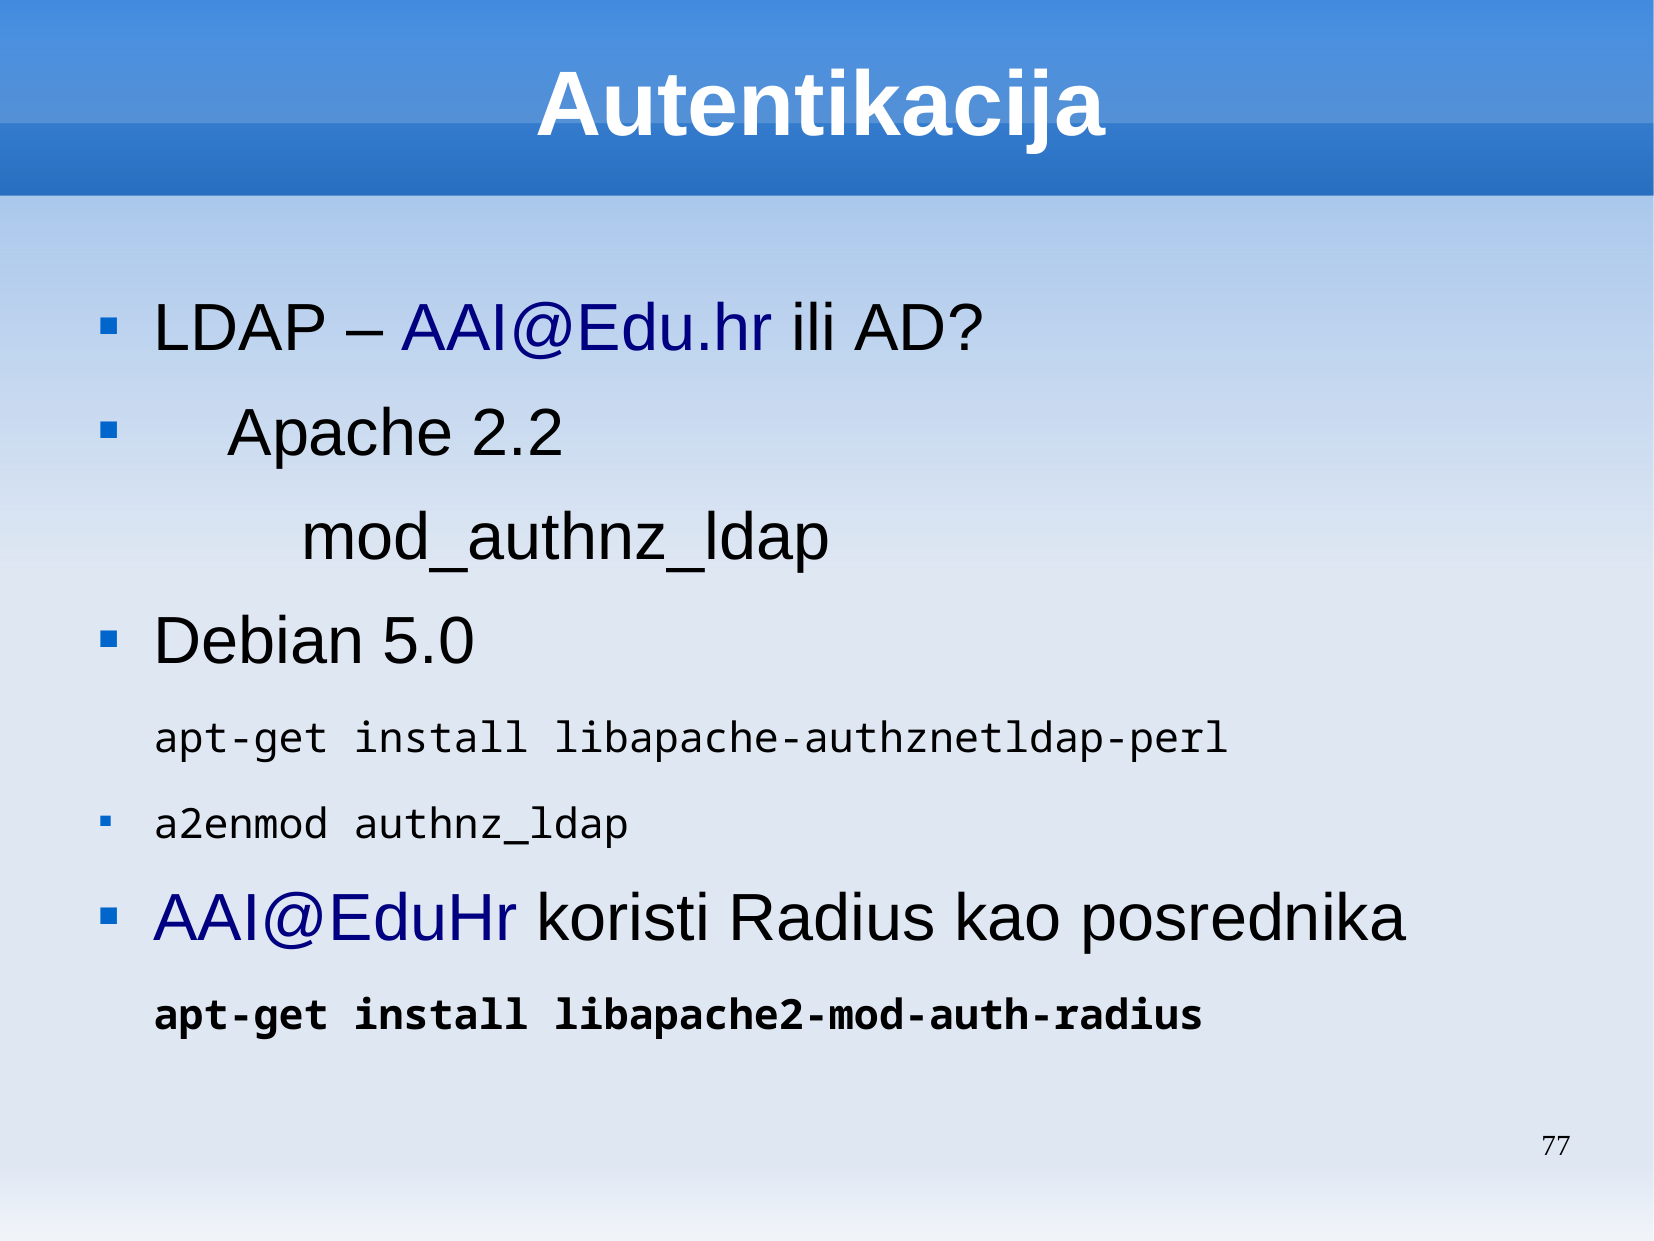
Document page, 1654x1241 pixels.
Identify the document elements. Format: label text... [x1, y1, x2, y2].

picture [0, 0, 1654, 1241]
list LDAP – AAI@Edu.hr ili AD? Apache 2.2 mod_authnz_ldap Debian 5.0 apt-get install libapache-authznetldap-perl a2enmod authnz_ldap AAI@EduHr koristi Radius kao posrednika apt-get install libapache2-mod-auth-radius [82, 290, 1571, 1094]
title Autentikacija [76, 7, 1565, 200]
